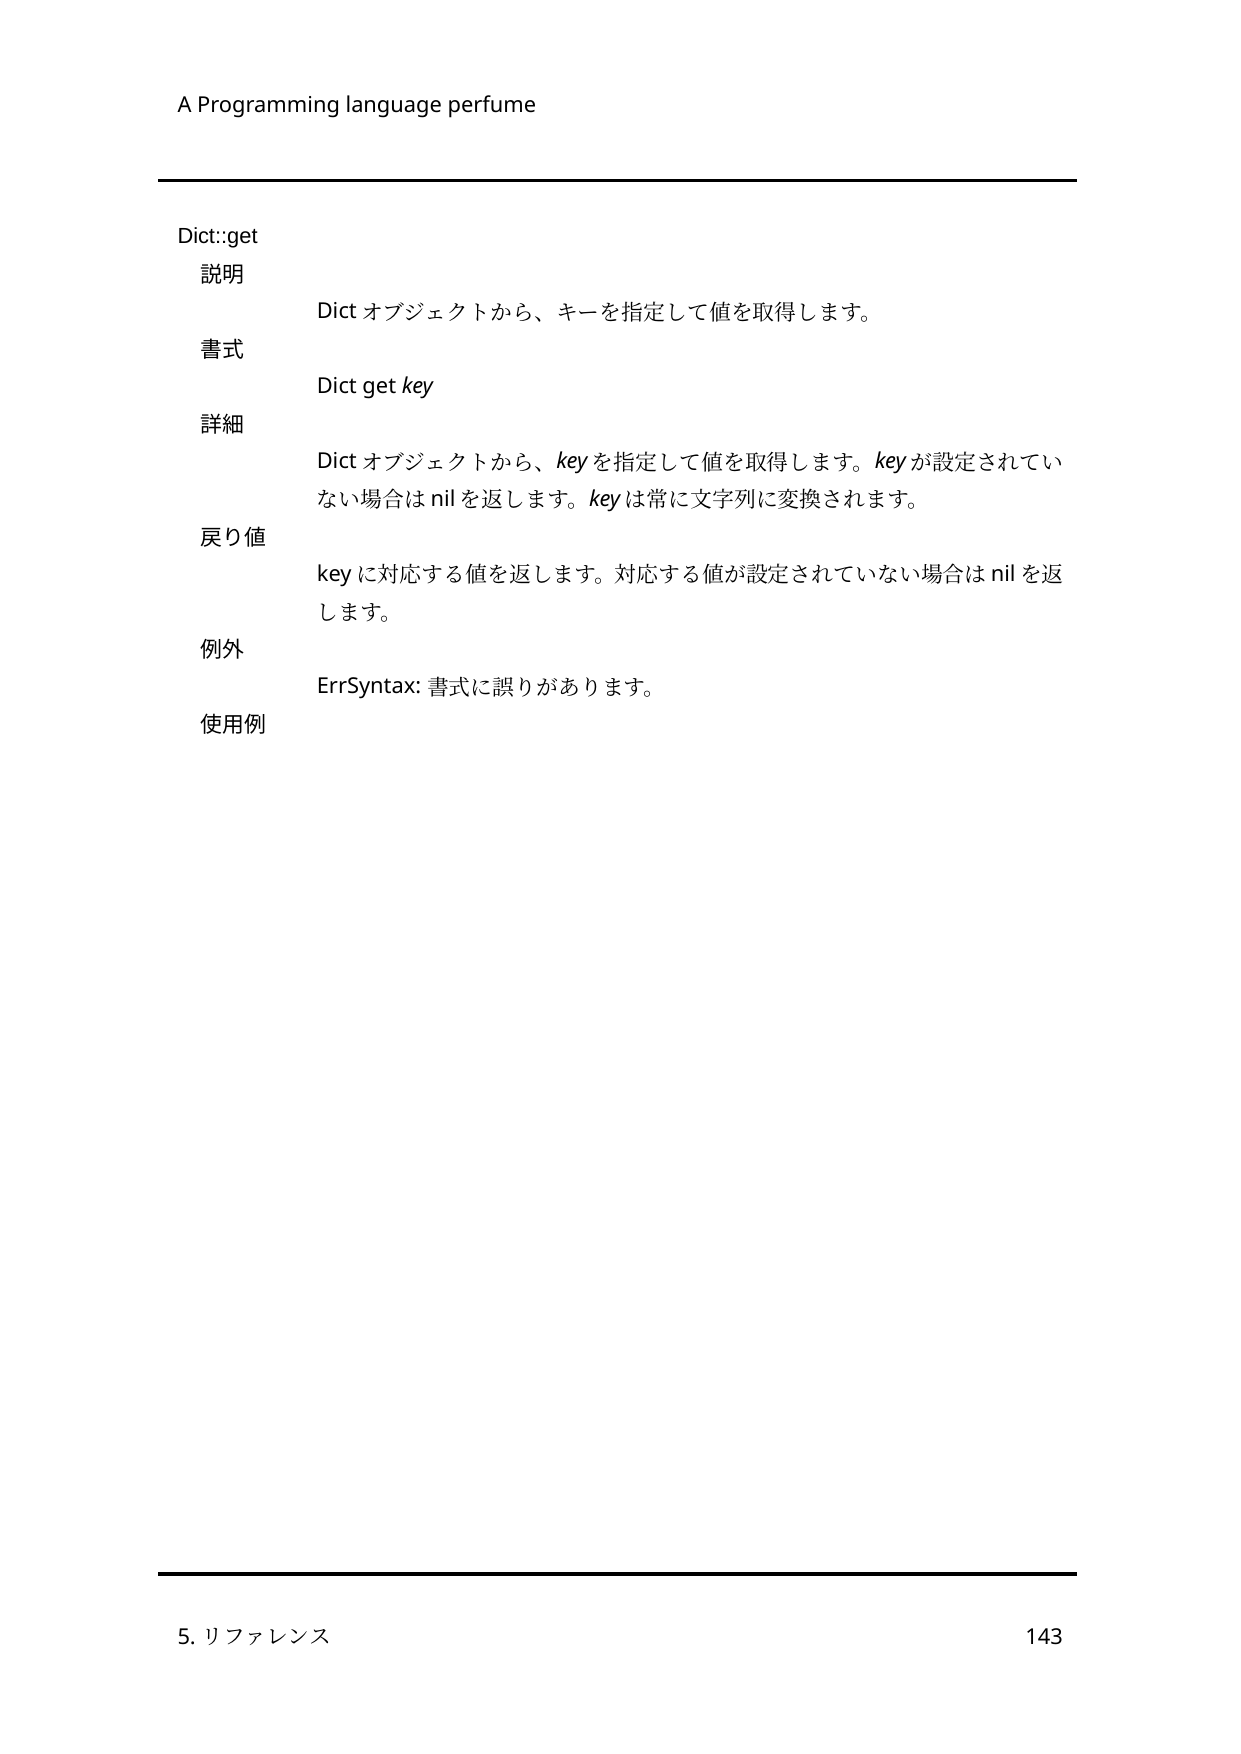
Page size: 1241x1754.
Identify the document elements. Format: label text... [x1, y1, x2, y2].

table_cell 使用例 [200, 704, 317, 779]
table_cell Dict get key [317, 329, 1063, 404]
table_cell keyに対応する値を返します。対応する値が設定されていない場合はnilを返します。 [317, 517, 1063, 629]
table_cell [317, 704, 1063, 779]
table_cell 戻り値 [200, 517, 317, 629]
table_header Dictオブジェクトから、キーを指定して値を取得します。 [317, 254, 1063, 329]
subtitle Dict::get [177, 217, 1063, 254]
table_cell 詳細 [200, 404, 317, 517]
table_cell Dictオブジェクトから、keyを指定して値を取得します。keyが設定されていない場合はnilを返します。keyは常に文字列に変換されます。 [317, 404, 1063, 517]
table_cell ErrSyntax: 書式に誤りがあります。 [317, 629, 1063, 704]
table_cell 例外 [200, 629, 317, 704]
table_cell 書式 [200, 329, 317, 404]
table_header 説明 [200, 254, 317, 329]
